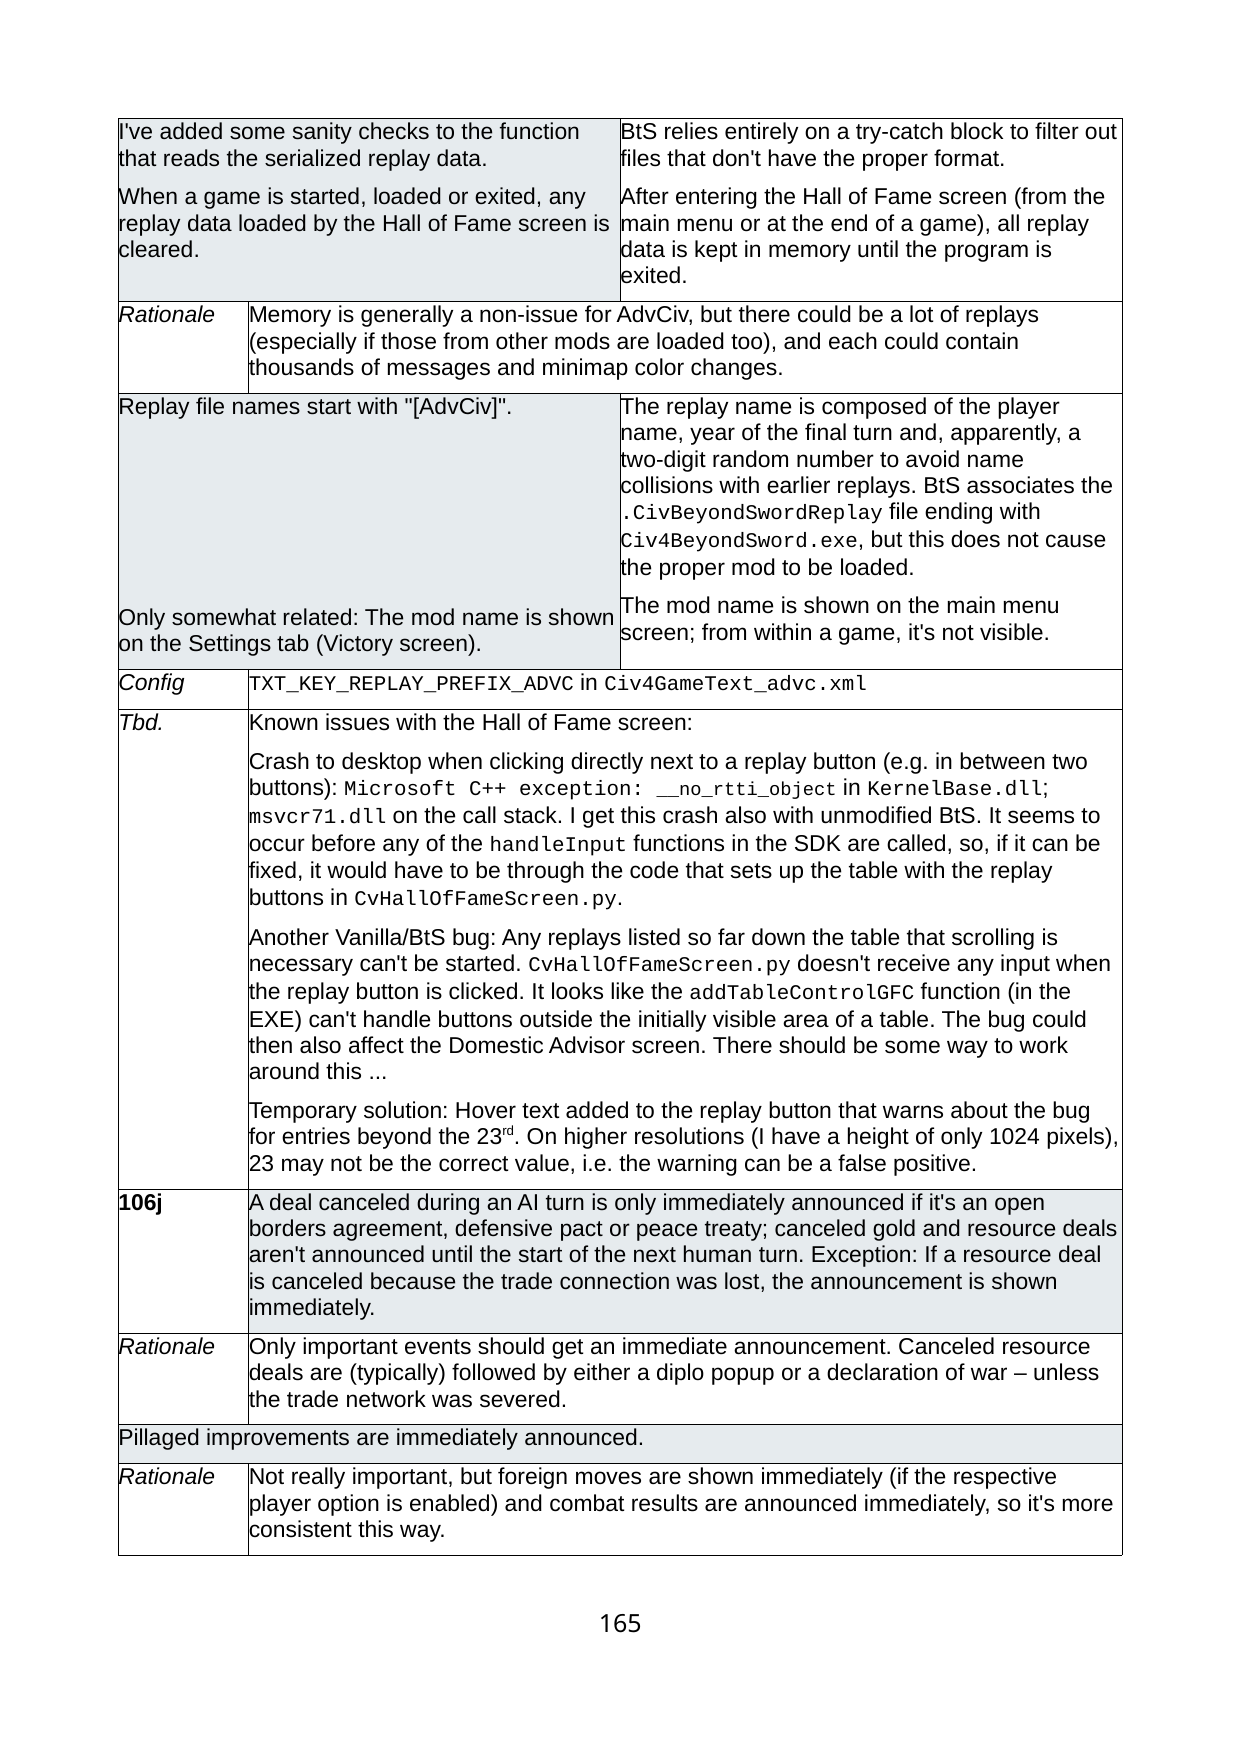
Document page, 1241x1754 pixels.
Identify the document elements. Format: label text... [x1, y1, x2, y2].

table_cell Not really important, but foreign moves are shown immediately (if the respective player option is enabled) and combat results are announced immediately, so it's more consistent this way. [249, 1464, 1122, 1555]
table_cell Rationale [119, 1334, 248, 1424]
table_cell 106j [119, 1190, 248, 1333]
table_cell Rationale [119, 1464, 248, 1555]
table_cell Tbd. [119, 710, 248, 1188]
table_cell I've added some sanity checks to the function that reads the serialized replay data. When a game is started, loaded or exited, any replay data loaded by the Hall of Fame screen is cleared. [119, 119, 620, 301]
table_cell TXT_KEY_REPLAY_PREFIX_ADVC in Civ4GameText_advc.xml [249, 670, 1122, 709]
table_cell Memory is generally a non-issue for AdvCiv, but there could be a lot of replays (especially if those from other mods are loaded too), and each could contain thousands of messages and minimap color changes. [249, 302, 1122, 393]
table_cell Config [119, 670, 248, 709]
table_cell Replay file names start with "[AdvCiv]". Only somewhat related: The mod name is shown on the Settings tab (Victory screen). [119, 394, 620, 669]
table_cell The replay name is composed of the player name, year of the final turn and, apparently, a two-digit random number to avoid name collisions with earlier replays. BtS associates the .CivBeyondSwordReplay file ending with Civ4BeyondSword.exe, but this does not cause the proper mod to be loaded. The mod name is shown on the main menu screen; from within a game, it's not visible. [621, 394, 1122, 669]
table_cell Known issues with the Hall of Fame screen: Crash to desktop when clicking directly next to a replay button (e.g. in between two buttons): Microsoft C++ exception: __no_rtti_object in KernelBase.dll; msvcr71.dll on the call stack. I get this crash also with unmodified BtS. It seems to occur before any of the handleInput functions in the SDK are called, so, if it can be fixed, it would have to be through the code that sets up the table with the replay buttons in CvHallOfFameScreen.py. Another Vanilla/BtS bug: Any replays listed so far down the table that scrolling is necessary can't be started. CvHallOfFameScreen.py doesn't receive any input when the replay button is clicked. It looks like the addTableControlGFC function (in the EXE) can't handle buttons outside the initially visible area of a table. The bug could then also affect the Domestic Advisor screen. There should be some way to work around this ... Temporary solution: Hover text added to the replay button that warns about the bug for entries beyond the 23rd. On higher resolutions (I have a height of only 1024 pixels), 23 may not be the correct value, i.e. the warning can be a false positive. [249, 710, 1122, 1188]
table_cell Only important events should get an immediate announcement. Canceled resource deals are (typically) followed by either a diplo popup or a declaration of war – unless the trade network was severed. [249, 1334, 1122, 1424]
table_cell BtS relies entirely on a try-catch block to filter out files that don't have the proper format. After entering the Hall of Fame screen (from the main menu or at the end of a game), all replay data is kept in memory until the program is exited. [621, 119, 1122, 301]
table_cell A deal canceled during an AI turn is only immediately announced if it's an open borders agreement, defensive pact or peace treaty; canceled gold and resource deals aren't announced until the start of the next human turn. Exception: If a resource deal is canceled because the trade connection was lost, the announcement is shown immediately. [249, 1190, 1122, 1333]
table_cell Rationale [119, 302, 248, 393]
table_cell Pillaged improvements are immediately announced. [119, 1425, 1122, 1463]
